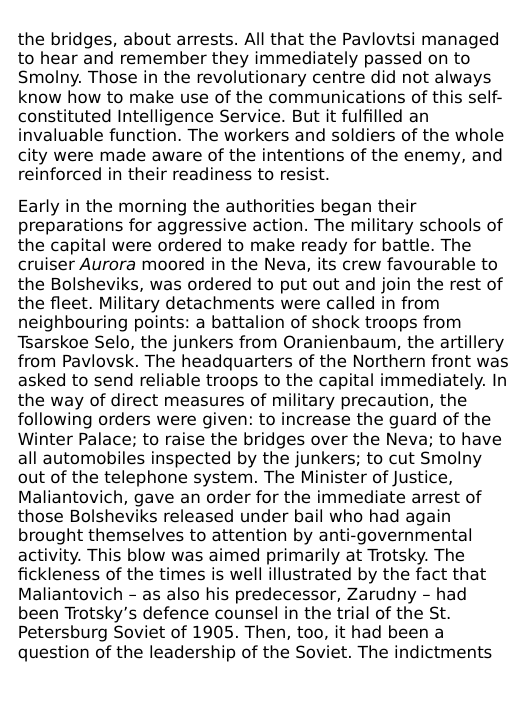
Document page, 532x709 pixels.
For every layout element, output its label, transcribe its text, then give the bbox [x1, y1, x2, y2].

text the bridges, about arrests. All that the Pavlovtsi managed to hear and remember they immediately passed on to Smolny. Those in the revolutionary centre did not always know how to make use of the communications of this self-constituted Intelligence Service. But it fulfilled an invaluable function. The workers and soldiers of the whole city were made aware of the intentions of the enemy, and reinforced in their readiness to resist. [18, 29, 514, 184]
text Early in the morning the authorities began their preparations for aggressive action. The military schools of the capital were ordered to make ready for battle. The cruiser Aurora moored in the Neva, its crew favourable to the Bolsheviks, was ordered to put out and join the rest of the fleet. Military detachments were called in from neighbouring points: a battalion of shock troops from Tsarskoe Selo, the junkers from Oranienbaum, the artillery from Pavlovsk. The headquarters of the Northern front was asked to send reliable troops to the capital immediately. In the way of direct measures of military precaution, the following orders were given: to increase the guard of the Winter Palace; to raise the bridges over the Neva; to have all automobiles inspected by the junkers; to cut Smolny out of the telephone system. The Minister of Justice, Maliantovich, gave an order for the immediate arrest of those Bolsheviks released under bail who had again brought themselves to attention by anti-governmental activity. This blow was aimed primarily at Trotsky. The fickleness of the times is well illustrated by the fact that Maliantovich – as also his predecessor, Zarudny – had been Trotsky’s defence counsel in the trial of the St. Petersburg Soviet of 1905. Then, too, it had been a question of the leadership of the Soviet. The indictments [18, 197, 514, 662]
